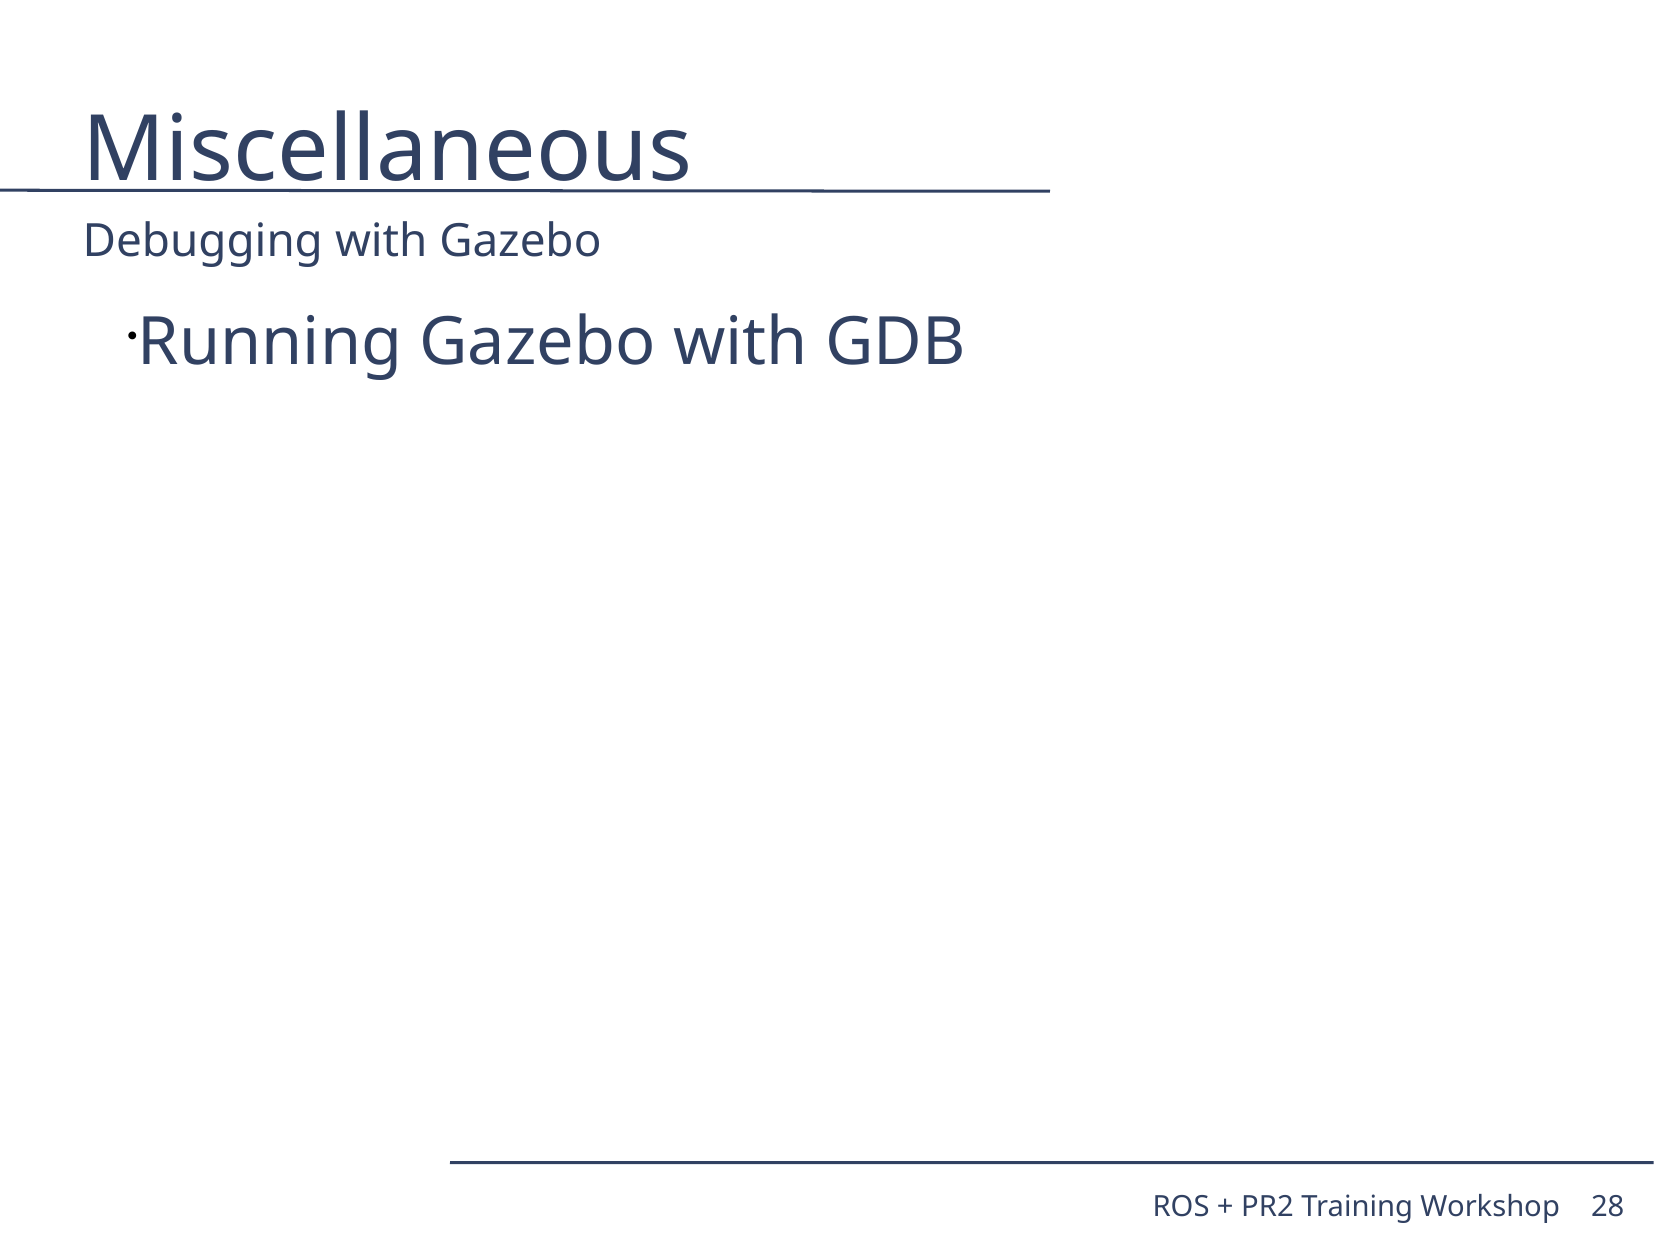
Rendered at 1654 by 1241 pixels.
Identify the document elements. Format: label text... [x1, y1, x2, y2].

title Miscellaneous Debugging with Gazebo [82, 73, 1571, 281]
text_box Running Gazebo with GDB [112, 286, 1538, 804]
